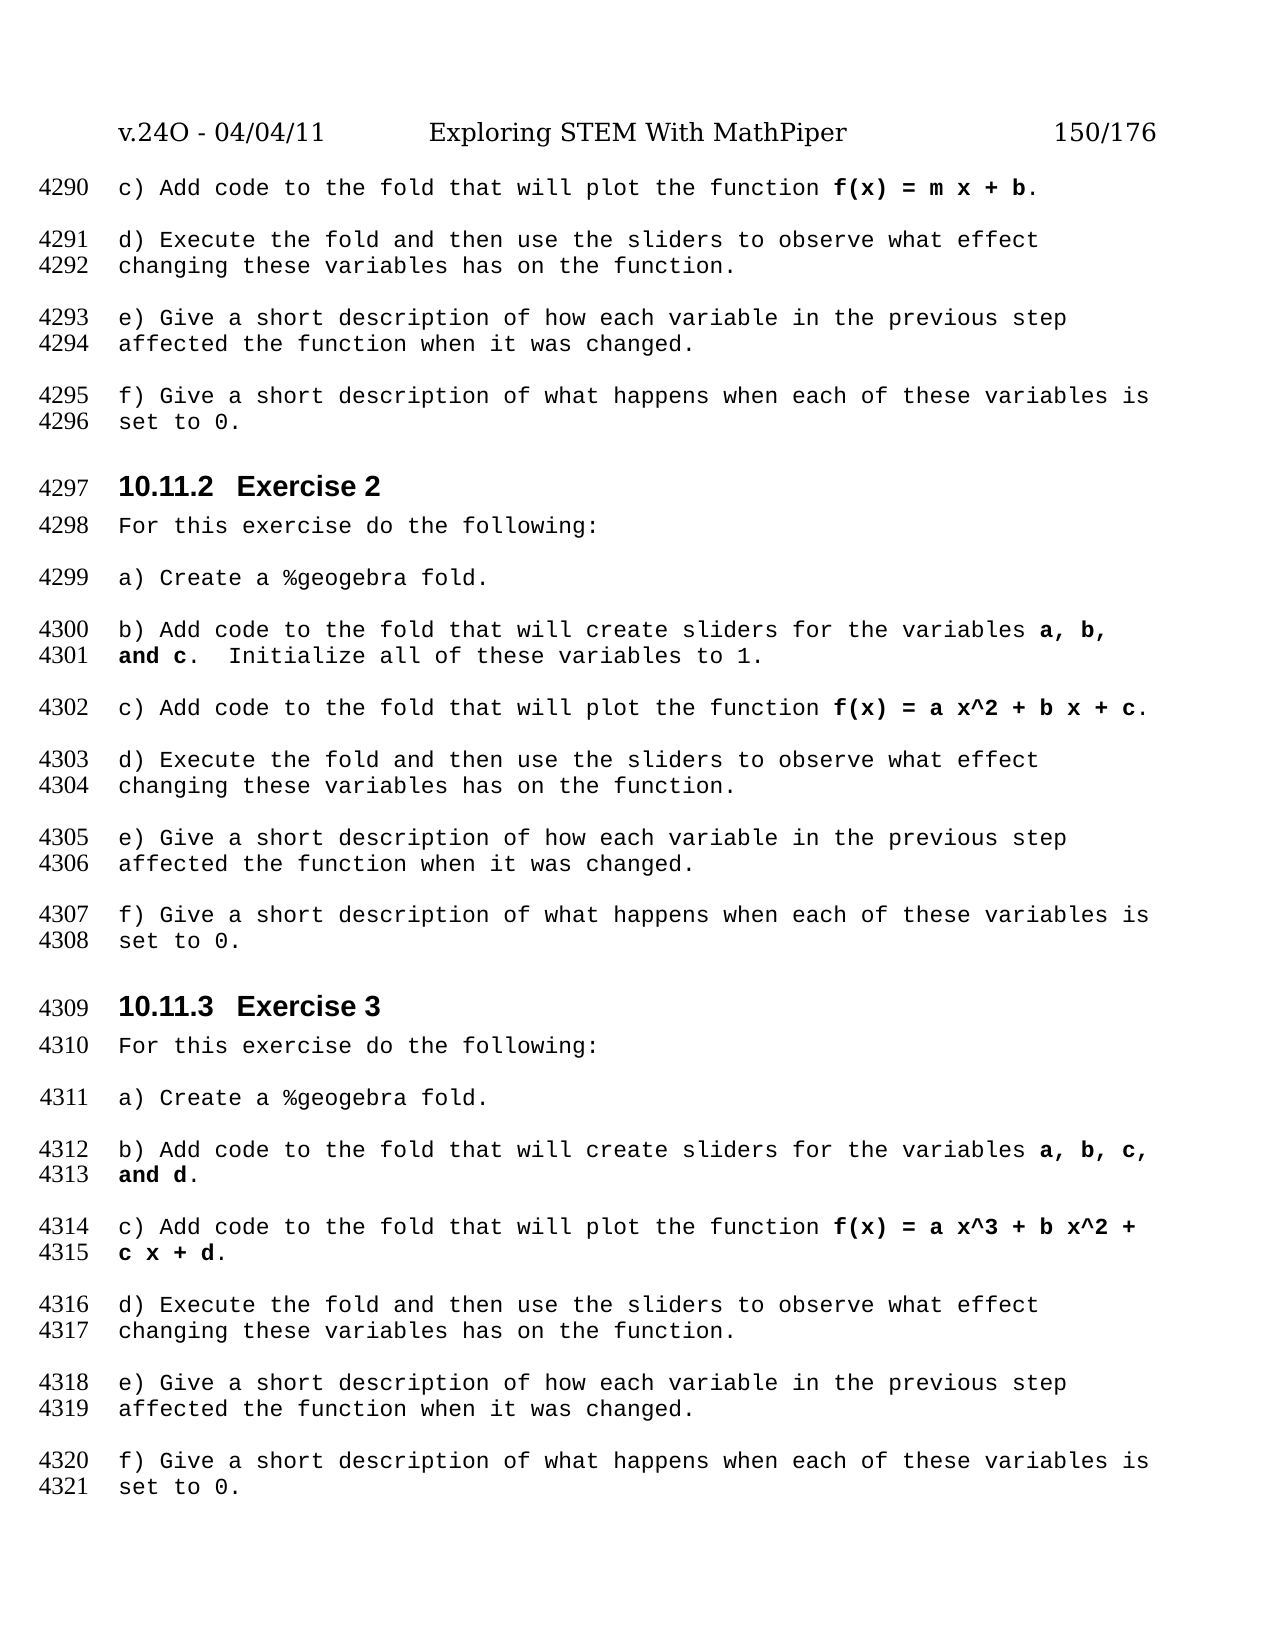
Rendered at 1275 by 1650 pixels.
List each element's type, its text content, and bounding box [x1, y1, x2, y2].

text For this exercise do the following: [118, 515, 1157, 541]
text a) Create a %geogebra fold. [118, 567, 1157, 592]
text e) Give a short description of how each variable in the previous step affected the function when it was changed. [118, 1371, 1157, 1423]
text c) Add code to the fold that will plot the function f(x) = a x^3 + b x^2 + c x + d. [118, 1216, 1157, 1268]
subtitle Exercise 3 [118, 989, 1157, 1022]
text d) Execute the fold and then use the sliders to observe what effect changing these variables has on the function. [118, 748, 1157, 800]
text c) Add code to the fold that will plot the function f(x) = a x^2 + b x + c. [118, 696, 1157, 722]
text For this exercise do the following: [118, 1034, 1157, 1060]
text c) Add code to the fold that will plot the function f(x) = m x + b. [118, 177, 1157, 203]
subtitle Exercise 2 [118, 469, 1157, 503]
text b) Add code to the fold that will create sliders for the variables a, b, and c. Initialize all of these variables to 1. [118, 618, 1157, 670]
text f) Give a short description of what happens when each of these variables is set to 0. [118, 904, 1157, 956]
text a) Create a %geogebra fold. [118, 1086, 1157, 1112]
text e) Give a short description of how each variable in the previous step affected the function when it was changed. [118, 306, 1157, 358]
text f) Give a short description of what happens when each of these variables is set to 0. [118, 1449, 1157, 1501]
text d) Execute the fold and then use the sliders to observe what effect changing these variables has on the function. [118, 229, 1157, 281]
text d) Execute the fold and then use the sliders to observe what effect changing these variables has on the function. [118, 1293, 1157, 1345]
text e) Give a short description of how each variable in the previous step affected the function when it was changed. [118, 826, 1157, 878]
text f) Give a short description of what happens when each of these variables is set to 0. [118, 384, 1157, 436]
text b) Add code to the fold that will create sliders for the variables a, b, c, and d. [118, 1138, 1157, 1190]
